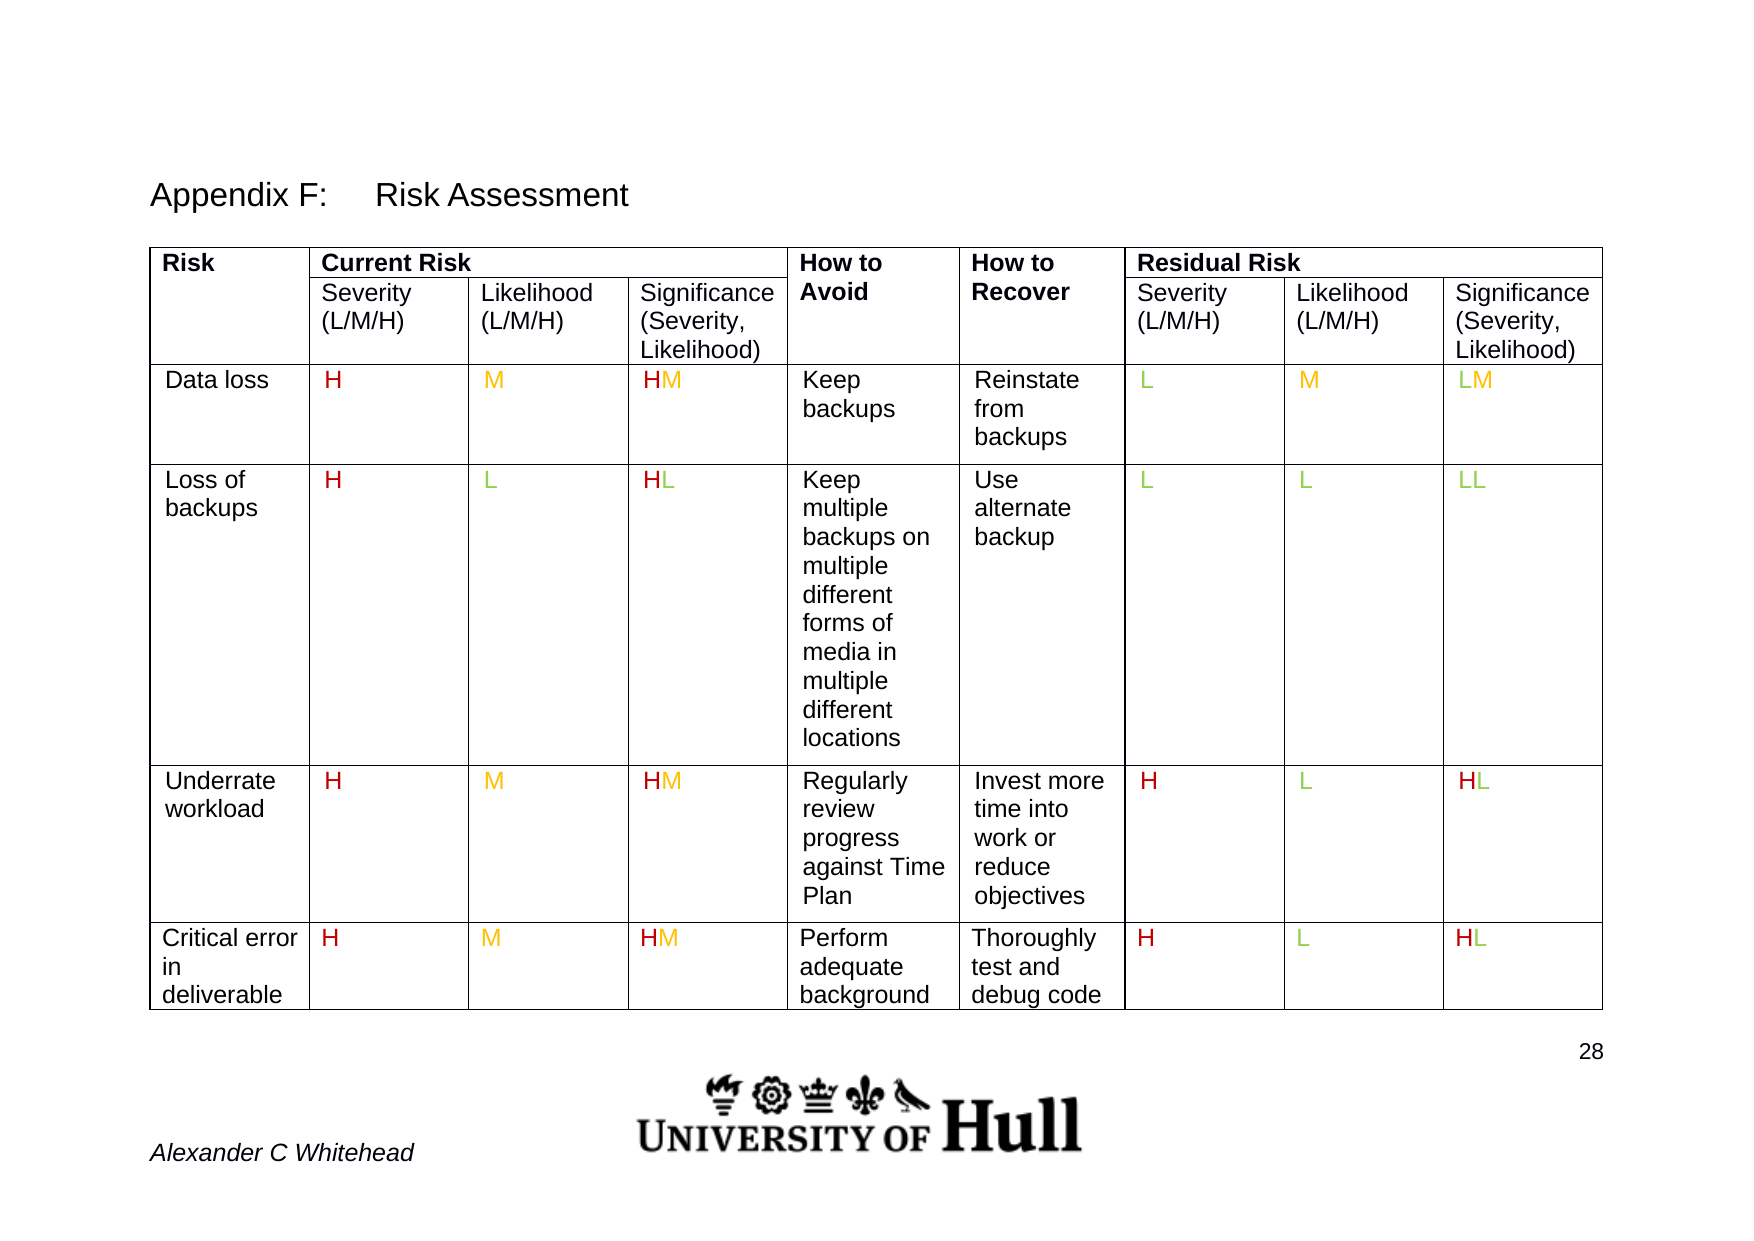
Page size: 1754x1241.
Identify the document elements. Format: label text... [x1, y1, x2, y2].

table_cell HM [629, 766, 787, 922]
table_cell HM [629, 923, 787, 1009]
table_header Residual Risk [1126, 248, 1602, 277]
table_cell M [1285, 365, 1443, 464]
table_cell Regularly review progress against Time Plan [788, 766, 959, 922]
table_cell Keep multiple backups on multiple different forms of media in multiple different locations [788, 465, 959, 765]
table_cell Use alternate backup [960, 465, 1124, 765]
table_cell Likelihood (L/M/H) [469, 278, 628, 364]
table_cell Critical error in deliverable [151, 923, 309, 1009]
table_cell H [1126, 923, 1284, 1009]
table_cell Reinstate from backups [960, 365, 1124, 464]
picture [630, 1064, 1091, 1162]
table_cell Significance (Severity, Likelihood) [629, 278, 787, 364]
table_cell Invest more time into work or reduce objectives [960, 766, 1124, 922]
table_cell Underrate workload [151, 766, 309, 922]
table_cell L [1285, 465, 1443, 765]
table_cell LL [1444, 465, 1602, 765]
table_cell L [469, 465, 628, 765]
table_cell H [310, 923, 468, 1009]
table_cell M [469, 923, 628, 1009]
table_cell L [1285, 766, 1443, 922]
table_cell Thoroughly test and debug code [960, 923, 1124, 1009]
table_cell M [469, 365, 628, 464]
table_cell HM [629, 365, 787, 464]
subtitle Risk Assessment [150, 175, 1604, 213]
table_cell LM [1444, 365, 1602, 464]
table_cell Significance (Severity, Likelihood) [1444, 278, 1602, 364]
table_cell Severity (L/M/H) [1126, 278, 1284, 364]
table_header How to Avoid [788, 248, 959, 364]
table_header Current Risk [310, 248, 787, 277]
table_cell H [310, 766, 468, 922]
table_cell Likelihood (L/M/H) [1285, 278, 1443, 364]
table_cell L [1285, 923, 1443, 1009]
table_cell Severity (L/M/H) [310, 278, 468, 364]
table_cell H [310, 365, 468, 464]
table_header Risk [151, 248, 309, 364]
table_cell L [1126, 365, 1284, 464]
table_header How to Recover [960, 248, 1124, 364]
table_cell HL [1444, 923, 1602, 1009]
table_cell H [1126, 766, 1284, 922]
table_cell H [310, 465, 468, 765]
table_cell Perform adequate background [788, 923, 959, 1009]
table_cell HL [1444, 766, 1602, 922]
table_cell Loss of backups [151, 465, 309, 765]
table_cell Keep backups [788, 365, 959, 464]
table_cell Data loss [151, 365, 309, 464]
table_cell M [469, 766, 628, 922]
table_cell HL [629, 465, 787, 765]
table_cell L [1126, 465, 1284, 765]
